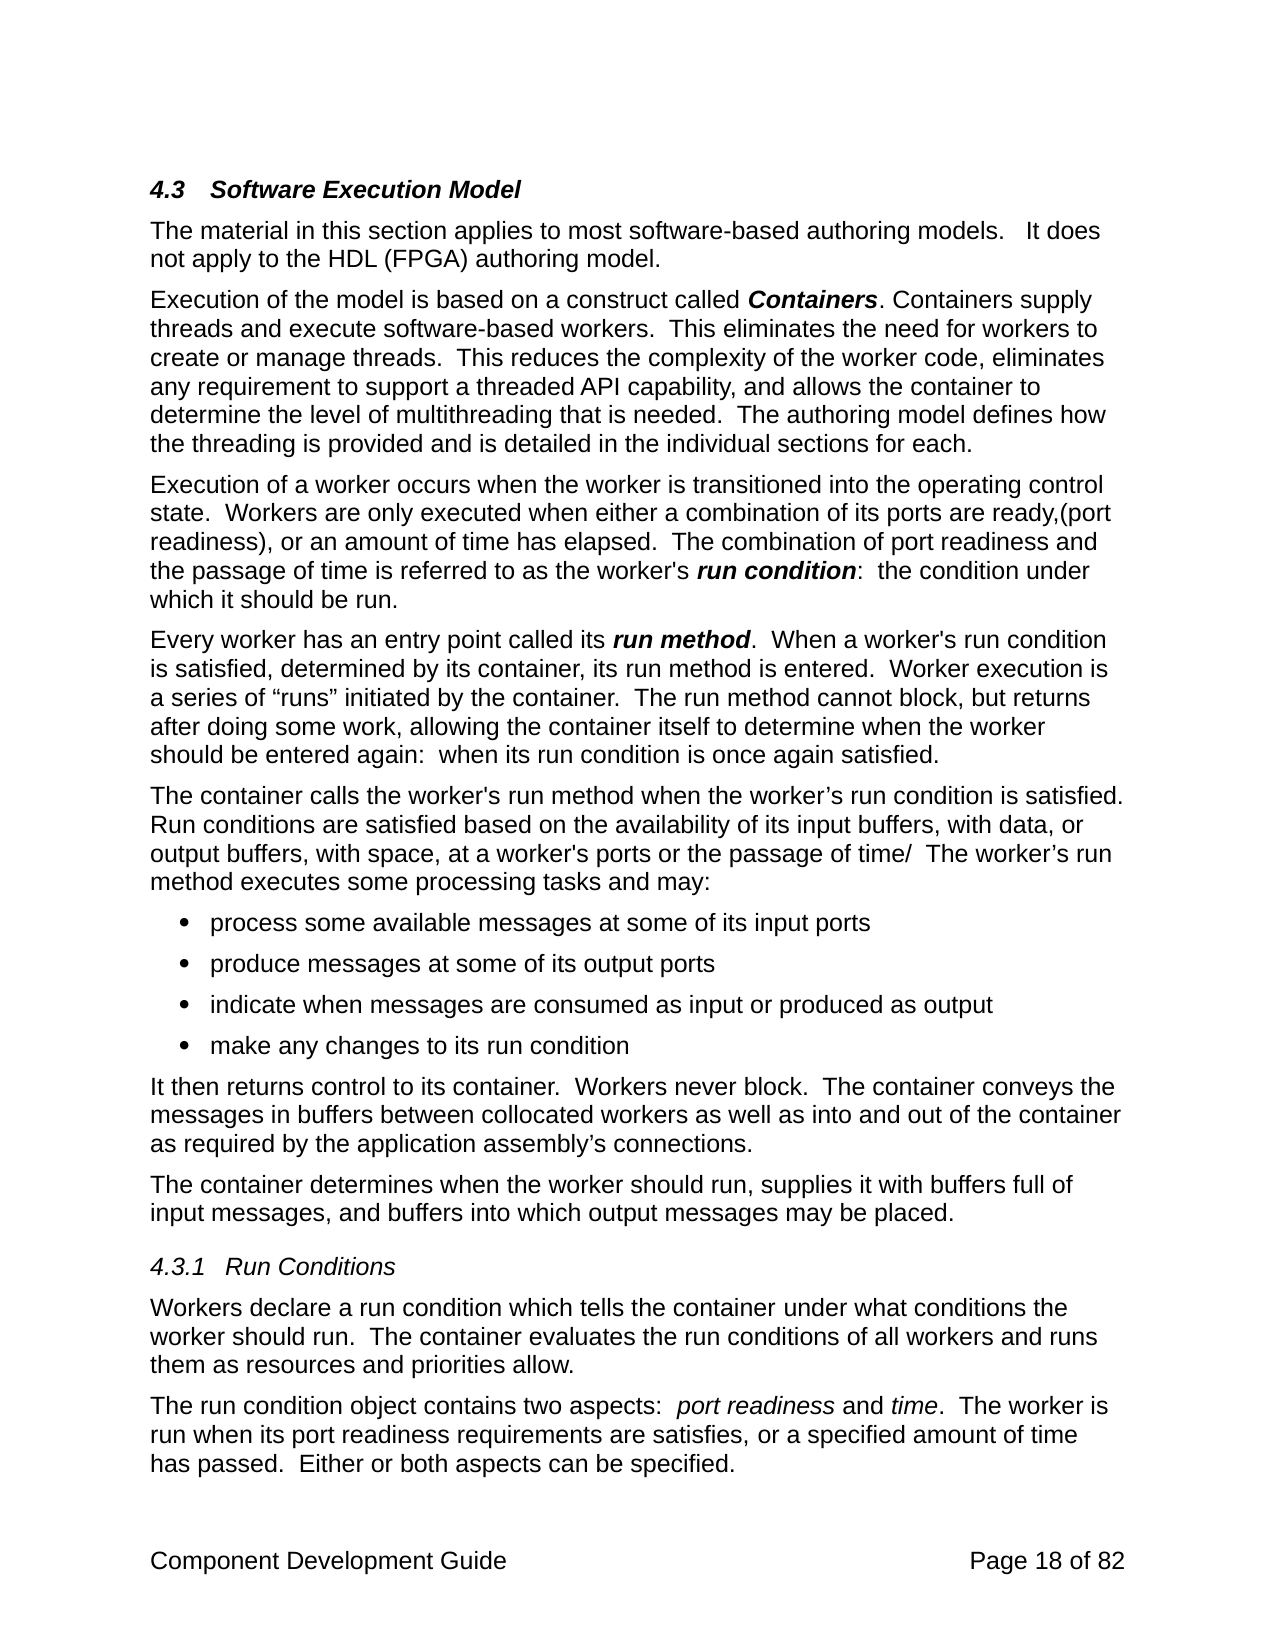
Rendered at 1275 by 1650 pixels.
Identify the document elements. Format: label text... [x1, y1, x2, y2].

text Execution of the model is based on a construct called Containers. Containers supply threads and execute software-based workers. This eliminates the need for workers to create or manage threads. This reduces the complexity of the worker code, eliminates any requirement to support a threaded API capability, and allows the container to determine the level of multithreading that is needed. The authoring model defines how the threading is provided and is detailed in the individual sections for each. [150, 285, 1125, 458]
text The container calls the worker's run method when the worker’s run condition is satisfied. Run conditions are satisfied based on the availability of its input buffers, with data, or output buffers, with space, at a worker's ports or the passage of time/ The worker’s run method executes some processing tasks and may: [150, 781, 1125, 896]
list produce messages at some of its output ports [180, 949, 1125, 978]
list make any changes to its run condition [180, 1031, 1125, 1059]
text It then returns control to its container. Workers never block. The container conveys the messages in buffers between collocated workers as well as into and out of the container as required by the application assembly’s connections. [150, 1071, 1125, 1158]
subtitle Run Conditions [150, 1252, 1125, 1281]
text The run condition object contains two aspects: port readiness and time. The worker is run when its port readiness requirements are satisfies, or a specified amount of time has passed. Either or both aspects can be specified. [150, 1391, 1125, 1477]
text Execution of a worker occurs when the worker is transitioned into the operating control state. Workers are only executed when either a combination of its ports are ready,(port readiness), or an amount of time has elapsed. The combination of port readiness and the passage of time is referred to as the worker's run condition: the condition under which it should be run. [150, 470, 1125, 613]
subtitle Software Execution Model [150, 175, 1125, 204]
list indicate when messages are consumed as input or produced as output [180, 990, 1125, 1019]
text The container determines when the worker should run, supplies it with buffers full of input messages, and buffers into which output messages may be placed. [150, 1170, 1125, 1227]
text The material in this section applies to most software-based authoring models. It does not apply to the HDL (FPGA) authoring model. [150, 216, 1125, 273]
text Every worker has an entry point called its run method. When a worker's run condition is satisfied, determined by its container, its run method is entered. Worker execution is a series of “runs” initiated by the container. The run method cannot block, but returns after doing some work, allowing the container itself to determine when the worker should be entered again: when its run condition is once again satisfied. [150, 625, 1125, 769]
text Workers declare a run condition which tells the container under what conditions the worker should run. The container evaluates the run conditions of all workers and runs them as resources and priorities allow. [150, 1293, 1125, 1379]
list process some available messages at some of its input ports [180, 908, 1125, 937]
